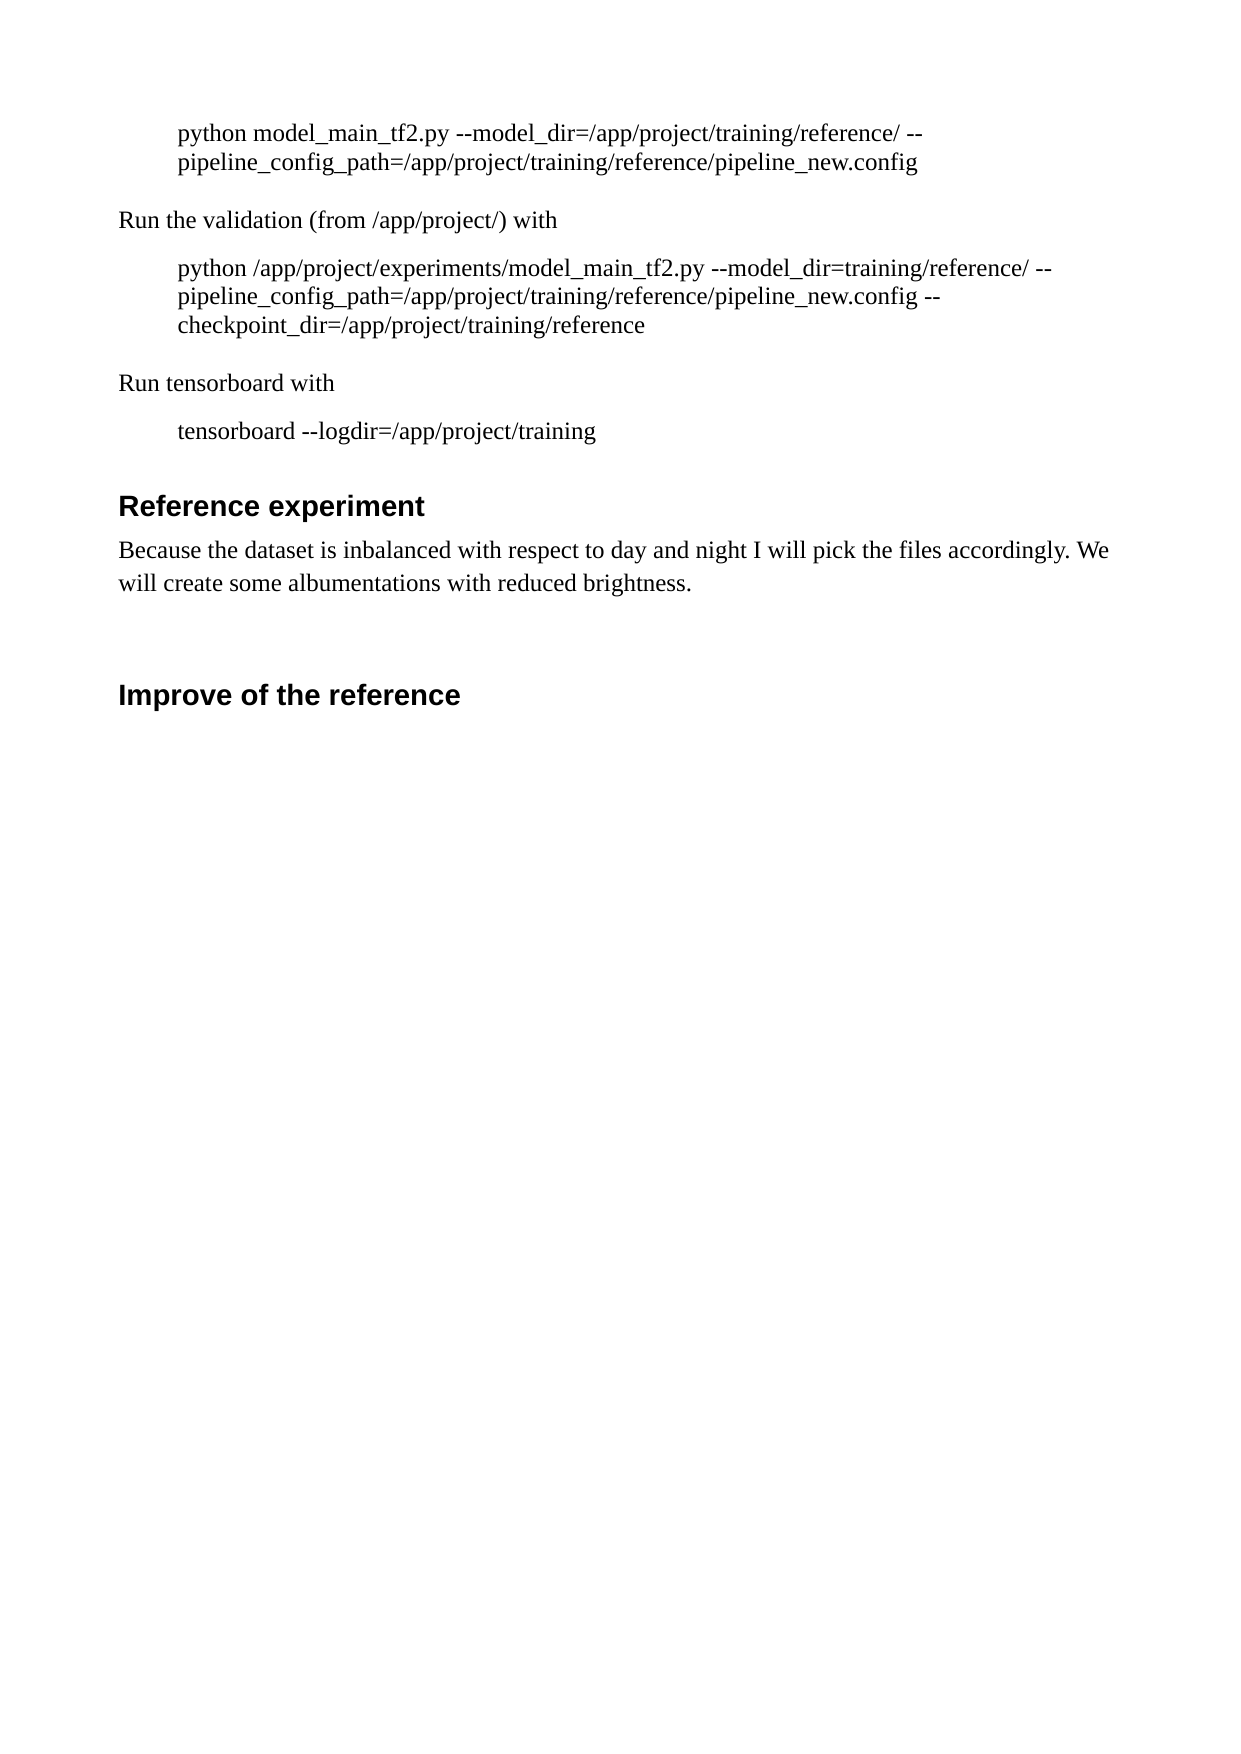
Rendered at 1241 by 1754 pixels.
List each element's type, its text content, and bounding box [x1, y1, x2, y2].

text tensorboard --logdir=/app/project/training [177, 416, 1063, 445]
text python model_main_tf2.py --model_dir=/app/project/training/reference/ --pipeline_config_path=/app/project/training/reference/pipeline_new.config [177, 118, 1063, 176]
text Run the validation (from /app/project/) with [118, 205, 1122, 234]
subtitle Reference experiment [118, 489, 1122, 523]
text python /app/project/experiments/model_main_tf2.py --model_dir=training/reference/ --pipeline_config_path=/app/project/training/reference/pipeline_new.config --checkpoint_dir=/app/project/training/reference [177, 253, 1063, 339]
text Because the dataset is inbalanced with respect to day and night I will pick the files accordingly. We will create some albumentations with reduced brightness. [118, 535, 1122, 597]
subtitle Improve of the reference [118, 678, 1122, 712]
text Run tensorboard with [118, 368, 1122, 397]
